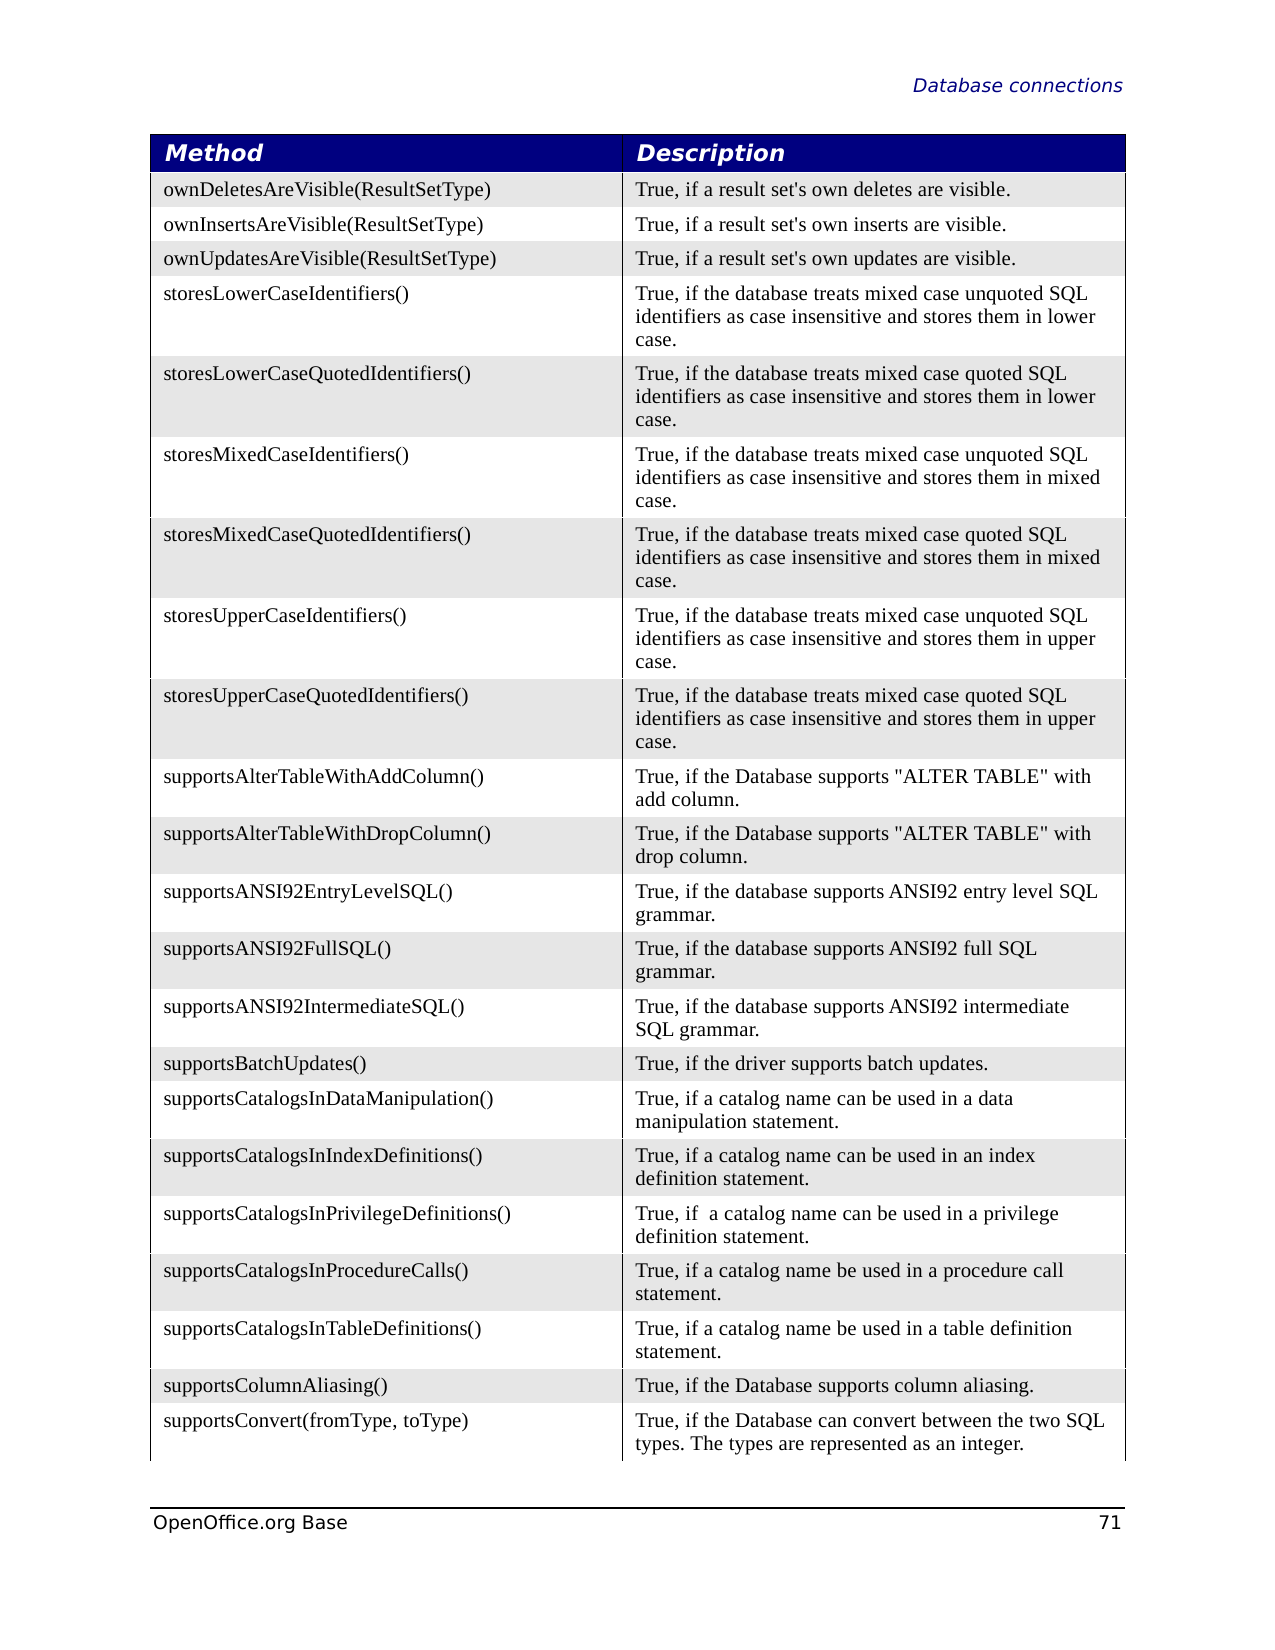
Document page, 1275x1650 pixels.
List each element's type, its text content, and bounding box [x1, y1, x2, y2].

table_cell storesUpperCaseIdentifiers() [151, 598, 622, 678]
table_cell supportsCatalogsInDataManipulation() [151, 1081, 622, 1138]
table_cell True, if the database treats mixed case unquoted SQL identifiers as case insensitive and stores them in upper case. [623, 598, 1125, 678]
table_cell True, if a catalog name can be used in a privilege definition statement. [623, 1196, 1125, 1253]
table_cell supportsCatalogsInIndexDefinitions() [151, 1139, 622, 1196]
table_header Method [151, 135, 622, 172]
table_cell True, if a catalog name be used in a procedure call statement. [623, 1254, 1125, 1311]
table_cell ownInsertsAreVisible(ResultSetType) [151, 207, 622, 241]
table_cell supportsColumnAliasing() [151, 1369, 622, 1403]
table_cell ownDeletesAreVisible(ResultSetType) [151, 173, 622, 207]
table_cell True, if the database supports ANSI92 intermediate SQL grammar. [623, 989, 1125, 1047]
table_cell supportsAlterTableWithAddColumn() [151, 759, 622, 817]
table_cell True, if a result set's own deletes are visible. [623, 173, 1125, 207]
table_cell ownUpdatesAreVisible(ResultSetType) [151, 241, 622, 276]
table_cell True, if the database treats mixed case unquoted SQL identifiers as case insensitive and stores them in mixed case. [623, 437, 1125, 517]
table_cell True, if the driver supports batch updates. [623, 1047, 1125, 1081]
table_cell storesLowerCaseQuotedIdentifiers() [151, 356, 622, 437]
table_cell True, if a result set's own inserts are visible. [623, 207, 1125, 241]
table_cell supportsANSI92FullSQL() [151, 932, 622, 989]
table_cell True, if a catalog name can be used in an index definition statement. [623, 1139, 1125, 1196]
table_cell storesMixedCaseQuotedIdentifiers() [151, 518, 622, 598]
table_cell True, if the Database supports "ALTER TABLE" with add column. [623, 759, 1125, 817]
table_cell True, if the Database can convert between the two SQL types. The types are represented as an integer. [623, 1403, 1125, 1461]
table_cell supportsANSI92EntryLevelSQL() [151, 874, 622, 932]
table_cell supportsCatalogsInPrivilegeDefinitions() [151, 1196, 622, 1253]
table_cell True, if the database treats mixed case unquoted SQL identifiers as case insensitive and stores them in lower case. [623, 276, 1125, 356]
table_header Description [623, 135, 1125, 172]
table_cell True, if the database supports ANSI92 full SQL grammar. [623, 932, 1125, 989]
table_cell True, if the database treats mixed case quoted SQL identifiers as case insensitive and stores them in lower case. [623, 356, 1125, 437]
table_cell supportsAlterTableWithDropColumn() [151, 817, 622, 874]
table_cell supportsConvert(fromType, toType) [151, 1403, 622, 1461]
table_cell True, if the database supports ANSI92 entry level SQL grammar. [623, 874, 1125, 932]
table_cell storesMixedCaseIdentifiers() [151, 437, 622, 517]
table_cell supportsBatchUpdates() [151, 1047, 622, 1081]
table_cell supportsCatalogsInTableDefinitions() [151, 1311, 622, 1368]
table_cell storesLowerCaseIdentifiers() [151, 276, 622, 356]
table_cell True, if a catalog name be used in a table definition statement. [623, 1311, 1125, 1368]
table_cell True, if the Database supports "ALTER TABLE" with drop column. [623, 817, 1125, 874]
table_cell True, if the database treats mixed case quoted SQL identifiers as case insensitive and stores them in mixed case. [623, 518, 1125, 598]
table_cell storesUpperCaseQuotedIdentifiers() [151, 679, 622, 759]
table_cell supportsANSI92IntermediateSQL() [151, 989, 622, 1047]
table_cell True, if the Database supports column aliasing. [623, 1369, 1125, 1403]
table_cell True, if a catalog name can be used in a data manipulation statement. [623, 1081, 1125, 1138]
table_cell True, if a result set's own updates are visible. [623, 241, 1125, 276]
table_cell supportsCatalogsInProcedureCalls() [151, 1254, 622, 1311]
table_cell True, if the database treats mixed case quoted SQL identifiers as case insensitive and stores them in upper case. [623, 679, 1125, 759]
